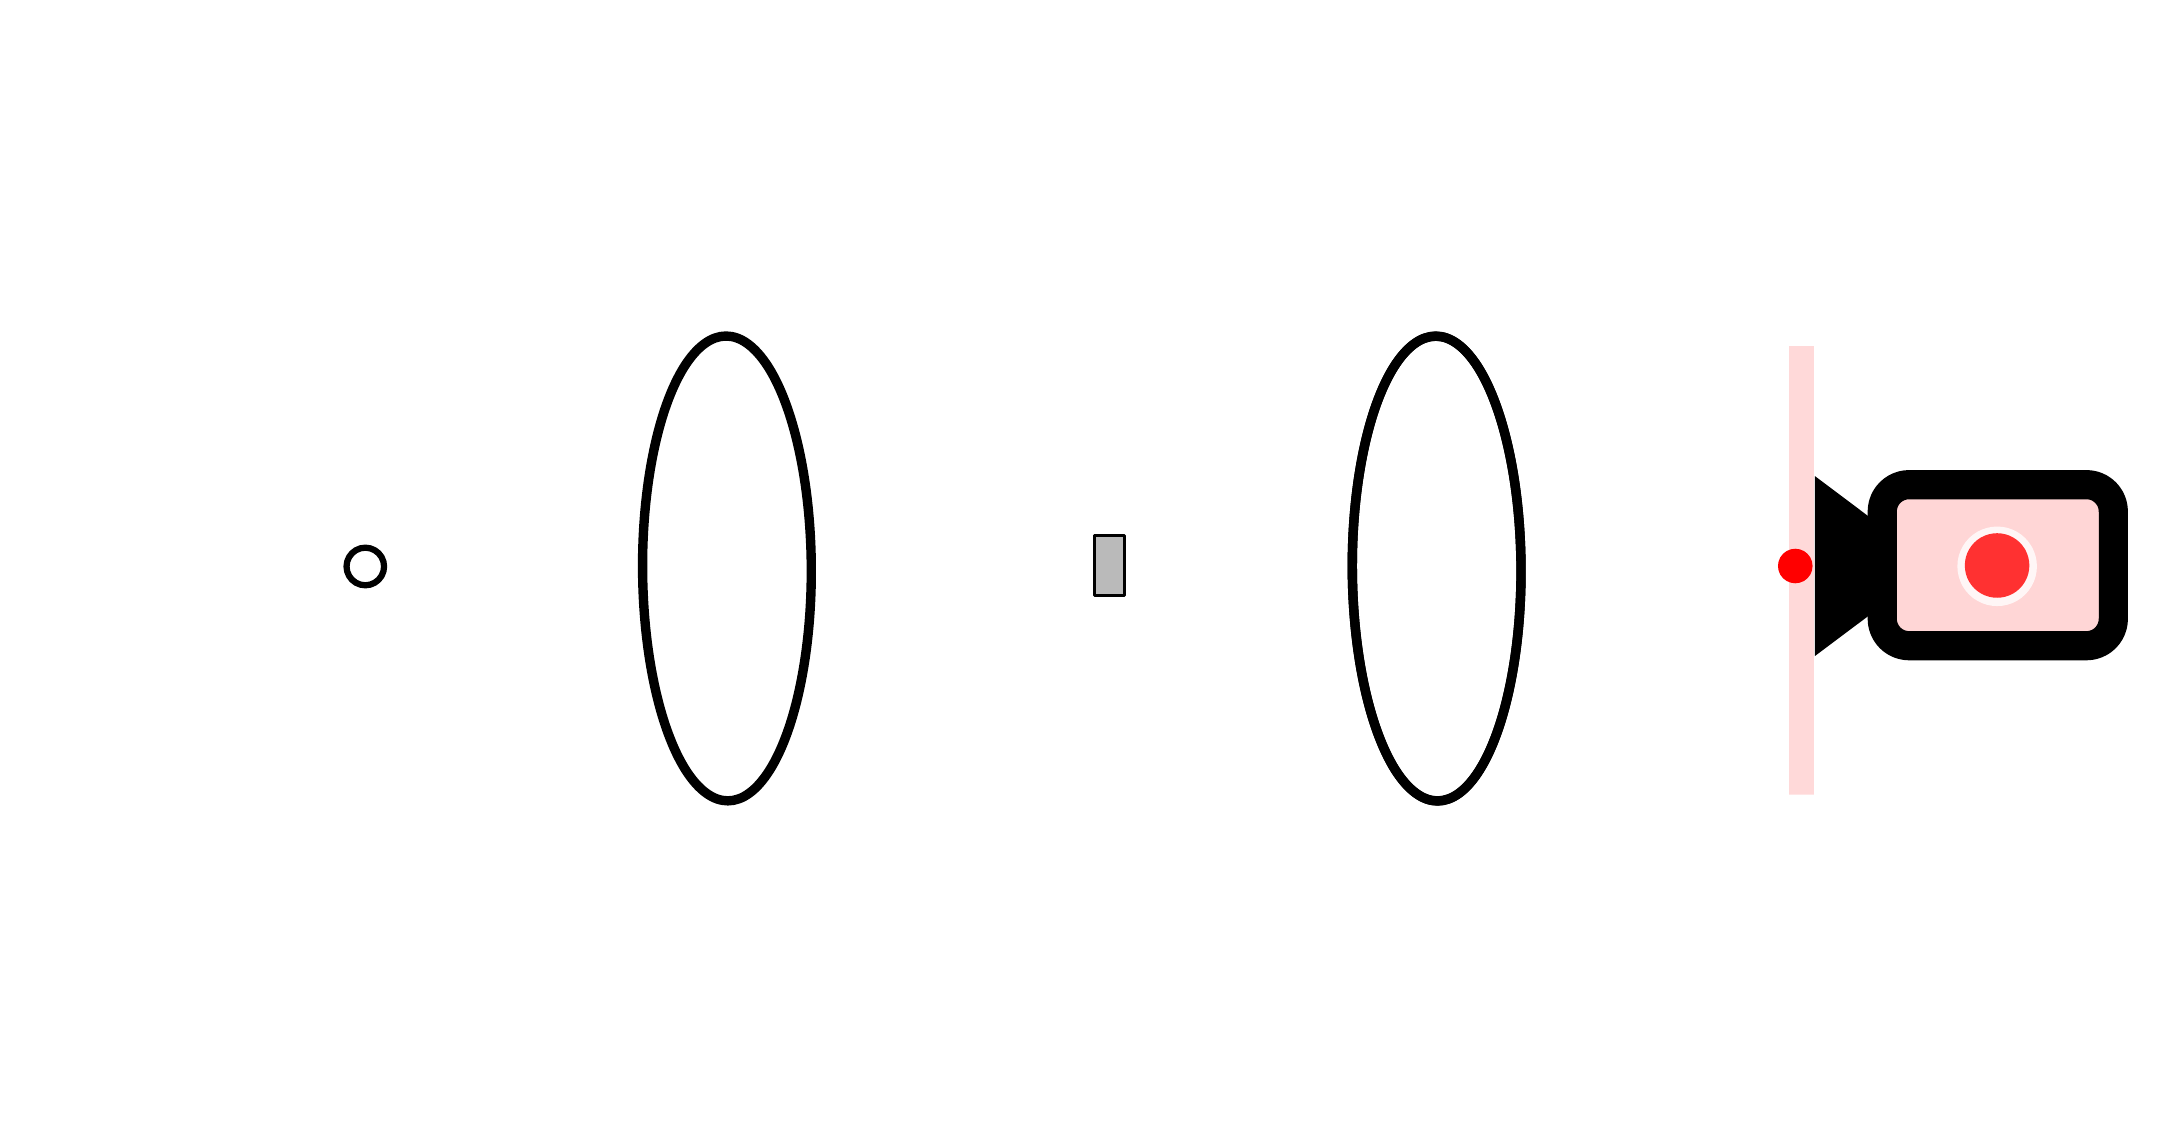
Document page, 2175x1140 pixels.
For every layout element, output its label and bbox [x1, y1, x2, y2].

text_box [1814, 476, 1875, 657]
text_box [1777, 550, 1789, 582]
text_box [1882, 484, 2114, 646]
text_box [642, 336, 812, 801]
text_box [1094, 535, 1125, 596]
text_box [1357, 341, 1516, 796]
